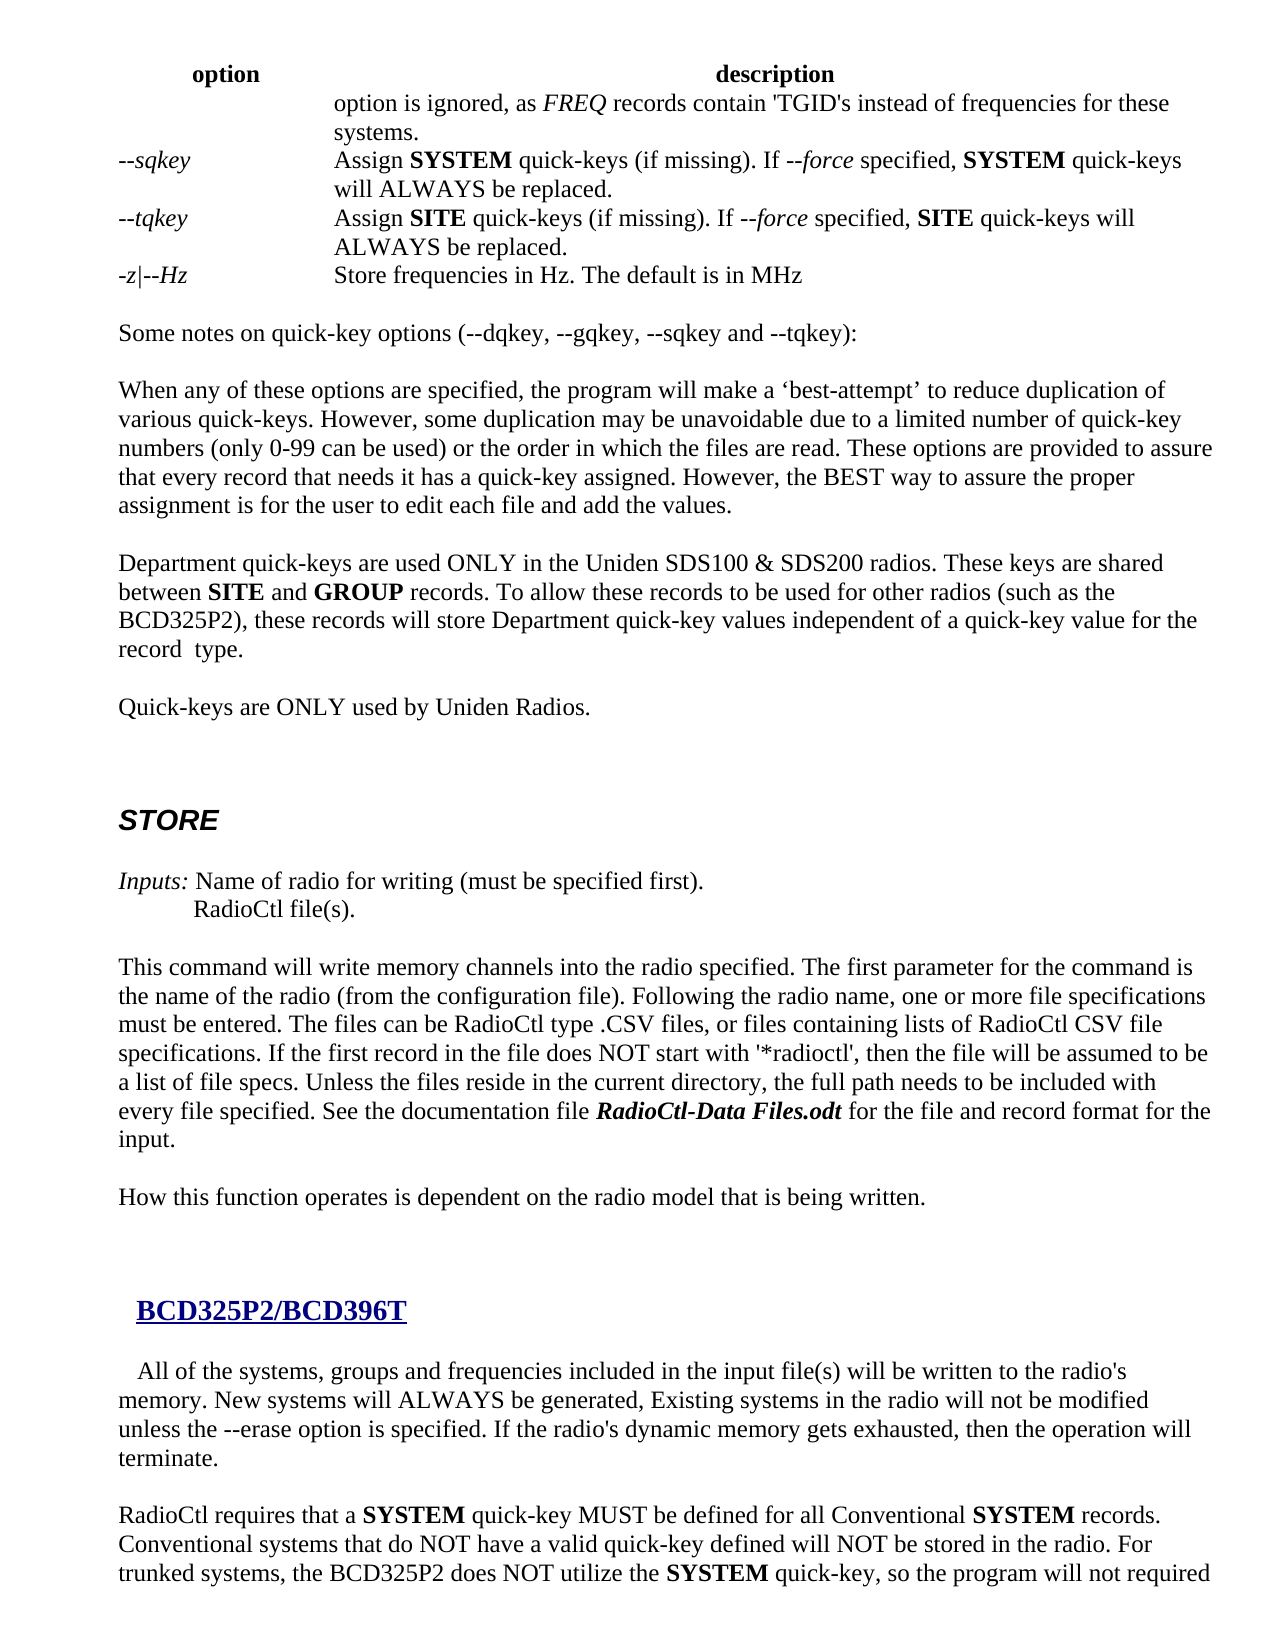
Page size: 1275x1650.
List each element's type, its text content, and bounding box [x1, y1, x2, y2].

text All of the systems, groups and frequencies included in the input file(s) will be written to the radio's memory. New systems will ALWAYS be generated, Existing systems in the radio will not be modified unless the --erase option is specified. If the radio's dynamic memory gets exhausted, then the operation will terminate. [118, 1356, 1216, 1471]
table_cell [118, 88, 334, 145]
text Department quick-keys are used ONLY in the Uniden SDS100 & SDS200 radios. These keys are shared between SITE and GROUP records. To allow these records to be used for other radios (such as the BCD325P2), these records will store Department quick-key values independent of a quick-key value for the record type. [118, 548, 1216, 663]
subtitle STORE [118, 803, 1216, 836]
text Quick-keys are ONLY used by Uniden Radios. [118, 692, 1216, 720]
text Some notes on quick-key options (--dqkey, --gqkey, --sqkey and --tqkey): [118, 318, 1216, 347]
text RadioCtl requires that a SYSTEM quick-key MUST be defined for all Conventional SYSTEM records. Conventional systems that do NOT have a valid quick-key defined will NOT be stored in the radio. For trunked systems, the BCD325P2 does NOT utilize the SYSTEM quick-key, so the program will not required [118, 1500, 1216, 1586]
text This command will write memory channels into the radio specified. The first parameter for the command is the name of the radio (from the configuration file). Following the radio name, one or more file specifications must be entered. The files can be RadioCtl type .CSV files, or files containing lists of RadioCtl CSV file specifications. If the first record in the file does NOT start with '*radioctl', then the file will be assumed to be a list of file specs. Unless the files reside in the current directory, the full path needs to be included with every file specified. See the documentation file RadioCtl-Data Files.odt for the file and record format for the input. [118, 952, 1216, 1153]
table_cell Assign SITE quick-keys (if missing). If --force specified, SITE quick-keys will ALWAYS be replaced. [334, 203, 1217, 260]
subtitle BCD325P2/BCD396T [136, 1293, 1216, 1327]
text When any of these options are specified, the program will make a ‘best-attempt’ to reduce duplication of various quick-keys. However, some duplication may be unavoidable due to a limited number of quick-key numbers (only 0-99 can be used) or the order in which the files are read. These options are provided to assure that every record that needs it has a quick-key assigned. However, the BEST way to assure the proper assignment is for the user to edit each file and add the values. [118, 375, 1216, 519]
table_cell -z|--Hz [118, 260, 334, 289]
text How this function operates is dependent on the radio model that is being written. [118, 1182, 1216, 1211]
table_cell --tqkey [118, 203, 334, 260]
table_cell option is ignored, as FREQ records contain 'TGID's instead of frequencies for these systems. [334, 88, 1217, 145]
table_header option [118, 59, 334, 88]
table_cell Store frequencies in Hz. The default is in MHz [334, 260, 1217, 289]
text Inputs: Name of radio for writing (must be specified first). RadioCtl file(s). [118, 866, 1216, 923]
table_cell Assign SYSTEM quick-keys (if missing). If --force specified, SYSTEM quick-keys will ALWAYS be replaced. [334, 145, 1217, 203]
table_header description [334, 59, 1217, 88]
table_cell --sqkey [118, 145, 334, 203]
